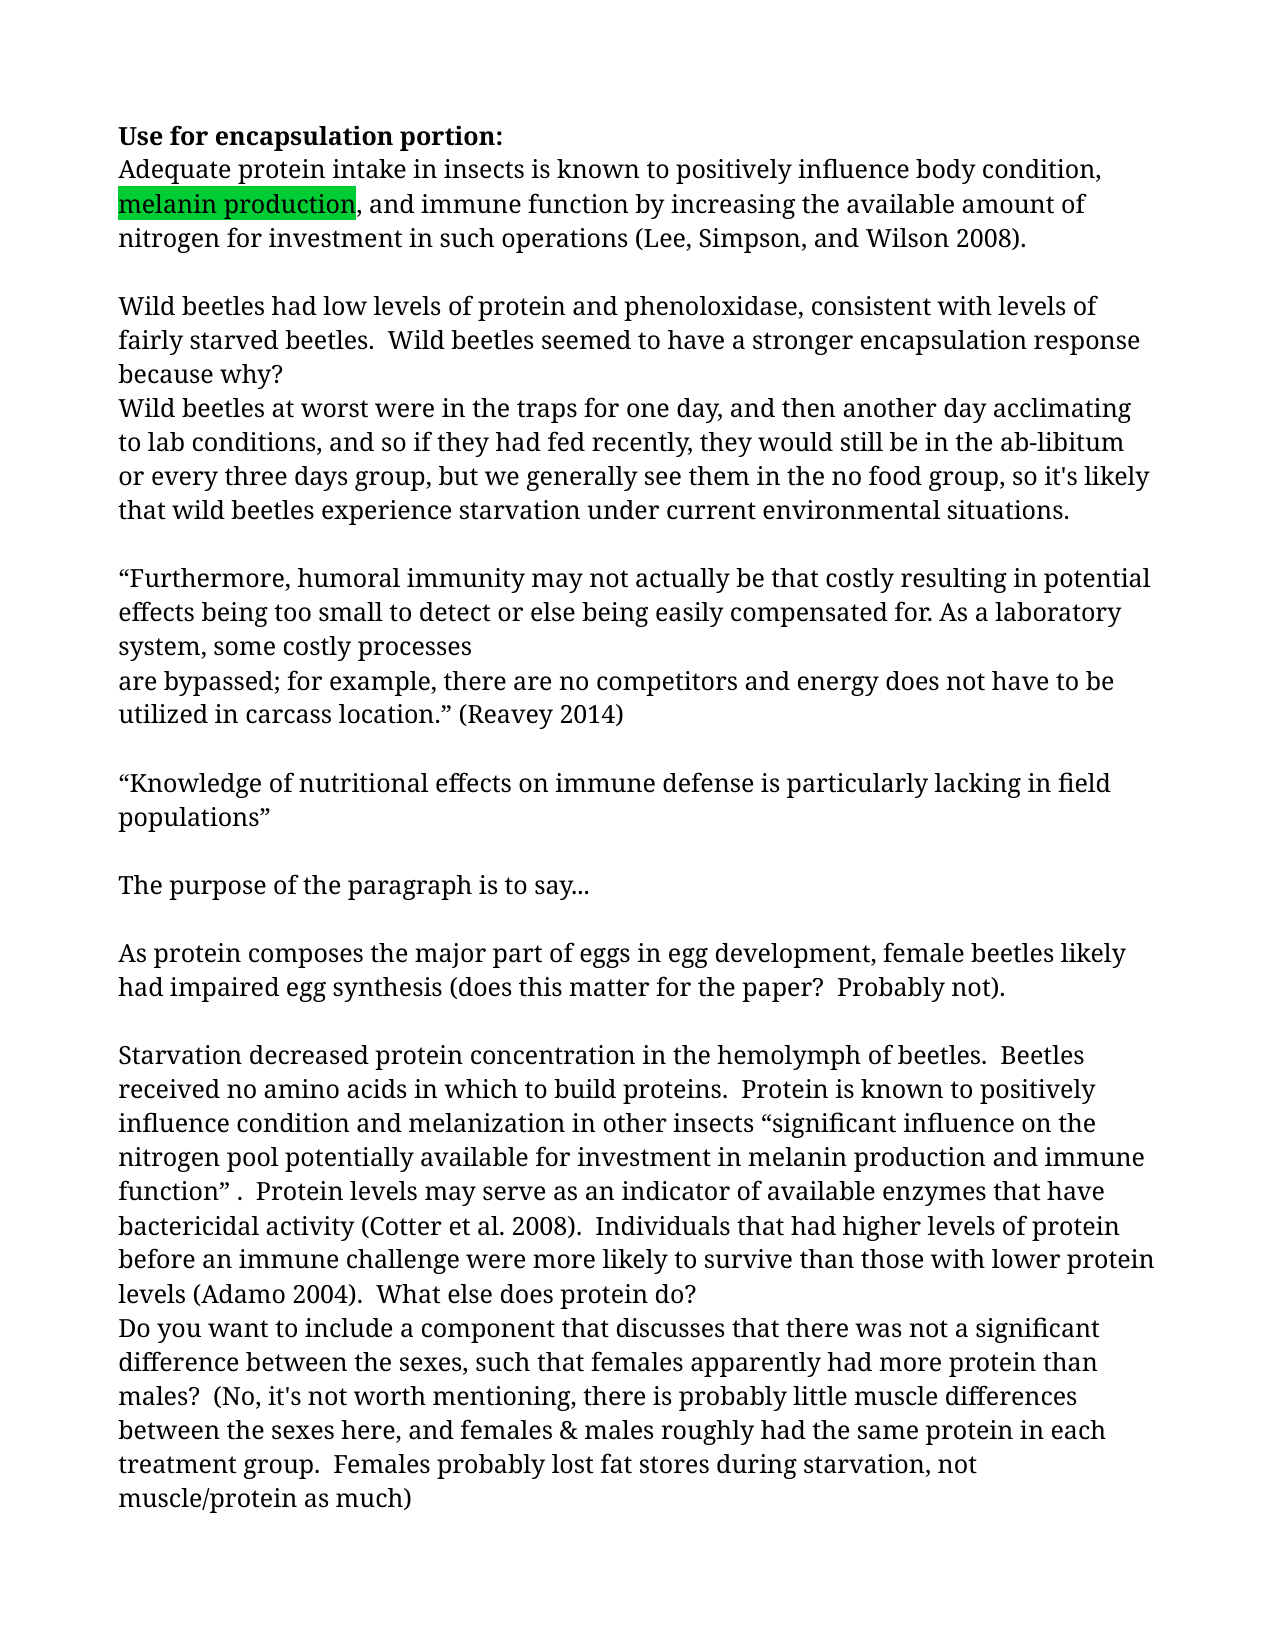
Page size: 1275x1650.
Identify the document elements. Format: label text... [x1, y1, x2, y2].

text Use for encapsulation portion: [118, 118, 1157, 152]
text “Furthermore, humoral immunity may not actually be that costly resulting in potential effects being too small to detect or else being easily compensated for. As a laboratory system, some costly processes [118, 561, 1157, 663]
text Wild beetles at worst were in the traps for one day, and then another day acclimating to lab conditions, and so if they had fed recently, they would still be in the ab-libitum or every three days group, but we generally see them in the no food group, so it's likely that wild beetles experience starvation under current environmental situations. [118, 391, 1157, 527]
text Adequate protein intake in insects is known to positively influence body condition, melanin production, and immune function by increasing the available amount of nitrogen for investment in such operations (Lee, Simpson, and Wilson 2008). [118, 152, 1157, 254]
text “Knowledge of nutritional effects on immune defense is particularly lacking in field populations” [118, 765, 1157, 833]
text Do you want to include a component that discusses that there was not a significant difference between the sexes, such that females apparently had more protein than males? (No, it's not worth mentioning, there is probably little muscle differences between the sexes here, and females & males roughly had the same protein in each treatment group. Females probably lost fat stores during starvation, not muscle/protein as much) [118, 1310, 1157, 1515]
text Starvation decreased protein concentration in the hemolymph of beetles. Beetles received no amino acids in which to build proteins. Protein is known to positively influence condition and melanization in other insects “significant influence on the nitrogen pool potentially available for investment in melanin production and immune function” . Protein levels may serve as an indicator of available enzymes that have bactericidal activity (Cotter et al. 2008). Individuals that had higher levels of protein before an immune challenge were more likely to survive than those with lower protein levels (Adamo 2004). What else does protein do? [118, 1038, 1157, 1310]
text are bypassed; for example, there are no competitors and energy does not have to be utilized in carcass location.” (Reavey 2014) [118, 663, 1157, 731]
text The purpose of the paragraph is to say... [118, 867, 1157, 902]
text As protein composes the major part of eggs in egg development, female beetles likely had impaired egg synthesis (does this matter for the paper? Probably not). [118, 936, 1157, 1004]
text Wild beetles had low levels of protein and phenoloxidase, consistent with levels of fairly starved beetles. Wild beetles seemed to have a stronger encapsulation response because why? [118, 288, 1157, 391]
